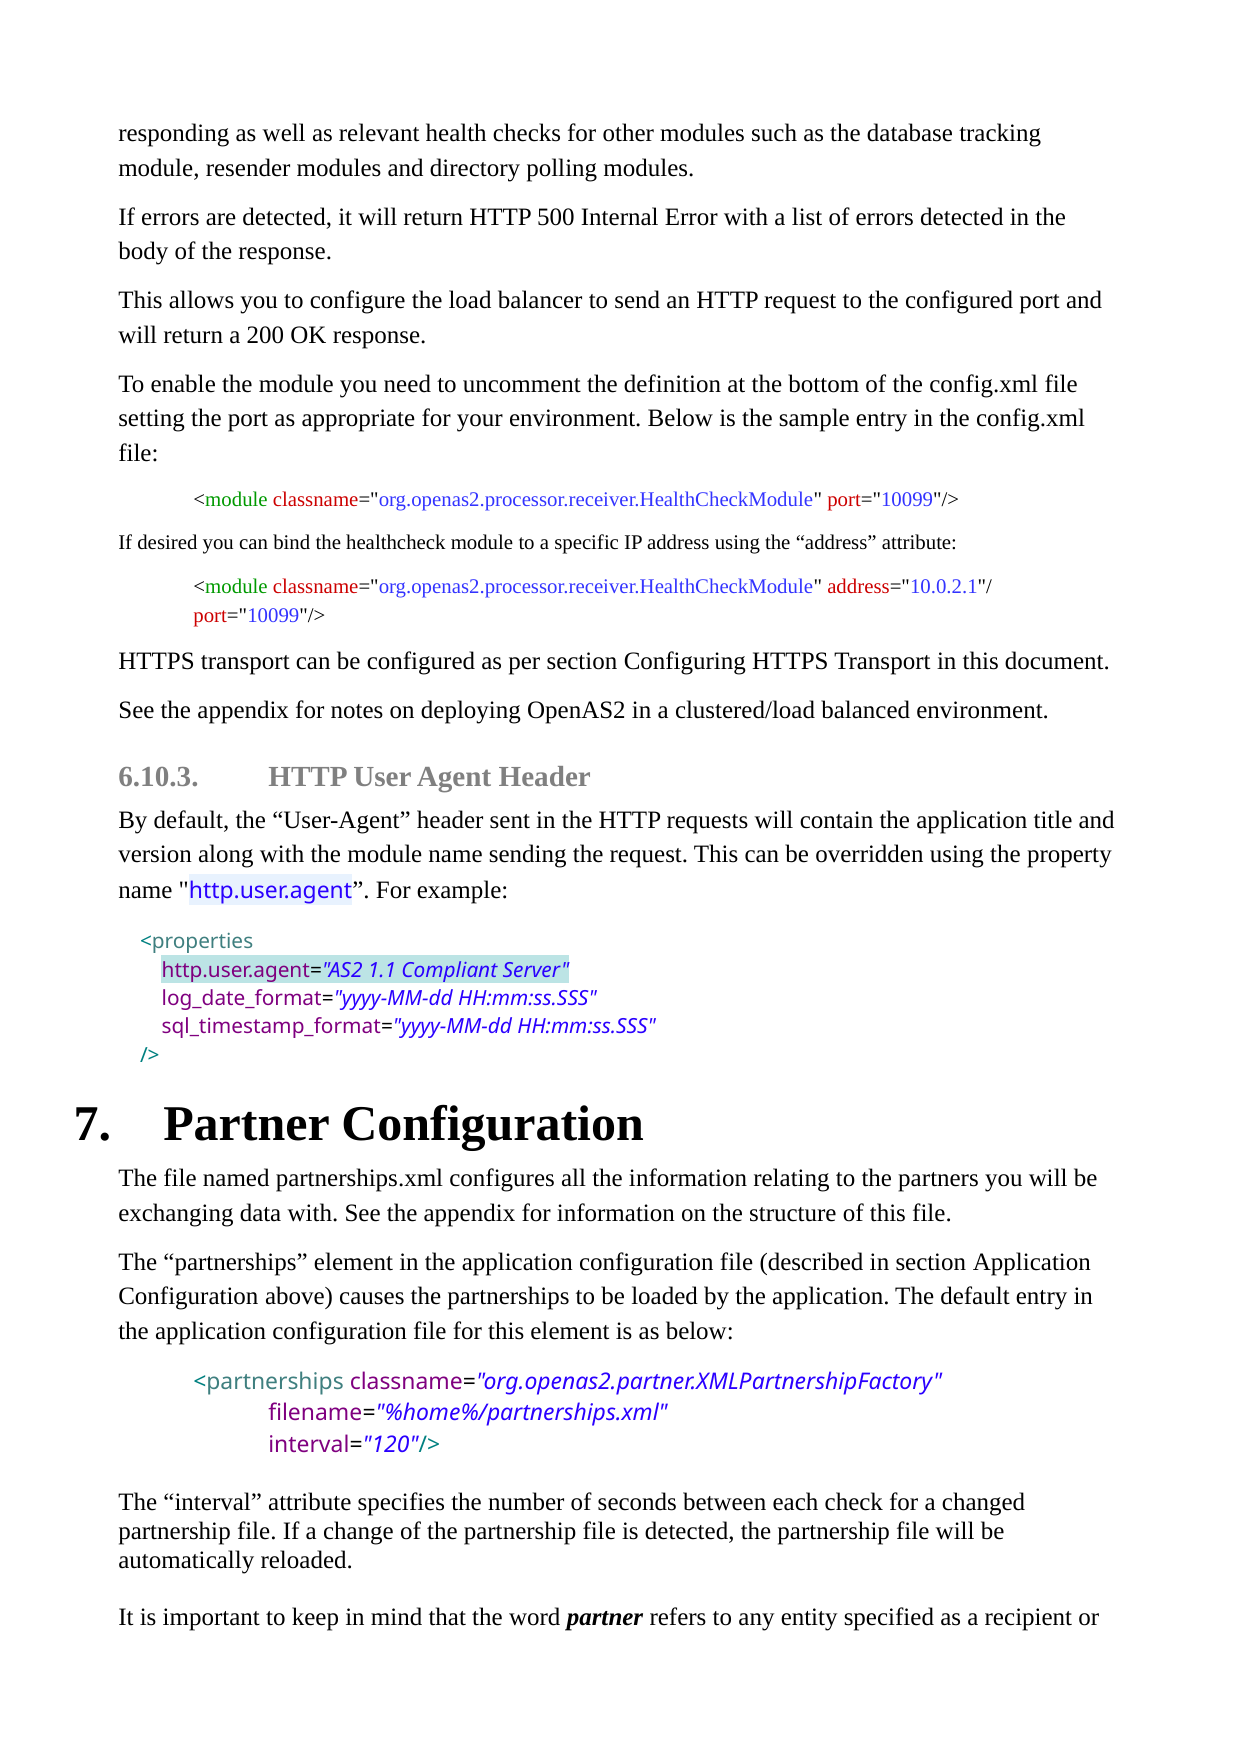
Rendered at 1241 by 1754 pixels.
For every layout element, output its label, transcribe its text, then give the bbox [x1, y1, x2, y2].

subtitle HTTP User Agent Header [118, 759, 1122, 792]
text /> [118, 1040, 1122, 1068]
text If errors are detected, it will return HTTP 500 Internal Error with a list of errors detected in the body of the response. [118, 202, 1122, 265]
text filename="%home%/partnerships.xml" [118, 1396, 1122, 1427]
text The “interval” attribute specifies the number of seconds between each check for a changed partnership file. If a change of the partnership file is detected, the partnership file will be automatically reloaded. [118, 1487, 1122, 1574]
text interval="120"/> [118, 1427, 1122, 1459]
text HTTPS transport can be configured as per section Configuring HTTPS Transport in this document. [118, 646, 1122, 675]
text http.user.agent="AS2 1.1 Compliant Server" [118, 955, 1122, 983]
text The file named partnerships.xml configures all the information relating to the partners you will be exchanging data with. See the appendix for information on the structure of this file. [118, 1163, 1122, 1227]
text <properties [118, 926, 1122, 955]
subtitle Partner Configuration [73, 1093, 1122, 1151]
text <module classname="org.openas2.processor.receiver.HealthCheckModule" port="10099"/> [193, 487, 1122, 511]
text To enable the module you need to uncomment the definition at the bottom of the config.xml file setting the port as appropriate for your environment. Below is the sample entry in the config.xml file: [118, 369, 1122, 466]
text By default, the “User-Agent” header sent in the HTTP requests will contain the application title and version along with the module name sending the request. This can be overridden using the property name "http.user.agent”. For example: [118, 805, 1122, 905]
text <module classname="org.openas2.processor.receiver.HealthCheckModule" address="10.0.2.1"/ port="10099"/> [193, 574, 1122, 627]
text This allows you to configure the load balancer to send an HTTP request to the configured port and will return a 200 OK response. [118, 285, 1122, 348]
text It is important to keep in mind that the word partner refers to any entity specified as a recipient or [118, 1602, 1122, 1631]
text <partnerships classname="org.openas2.partner.XMLPartnershipFactory" [118, 1365, 1122, 1396]
text The “partnerships” element in the application configuration file (described in section Application Configuration above) causes the partnerships to be loaded by the application. The default entry in the application configuration file for this element is as below: [118, 1247, 1122, 1345]
text log_date_format="yyyy-MM-dd HH:mm:ss.SSS" [118, 983, 1122, 1012]
text See the appendix for notes on deploying OpenAS2 in a clustered/load balanced environment. [118, 695, 1122, 724]
text If desired you can bind the healthcheck module to a specific IP address using the “address” attribute: [118, 530, 1122, 554]
text sql_timestamp_format="yyyy-MM-dd HH:mm:ss.SSS" [118, 1012, 1122, 1040]
text responding as well as relevant health checks for other modules such as the database tracking module, resender modules and directory polling modules. [118, 118, 1122, 181]
